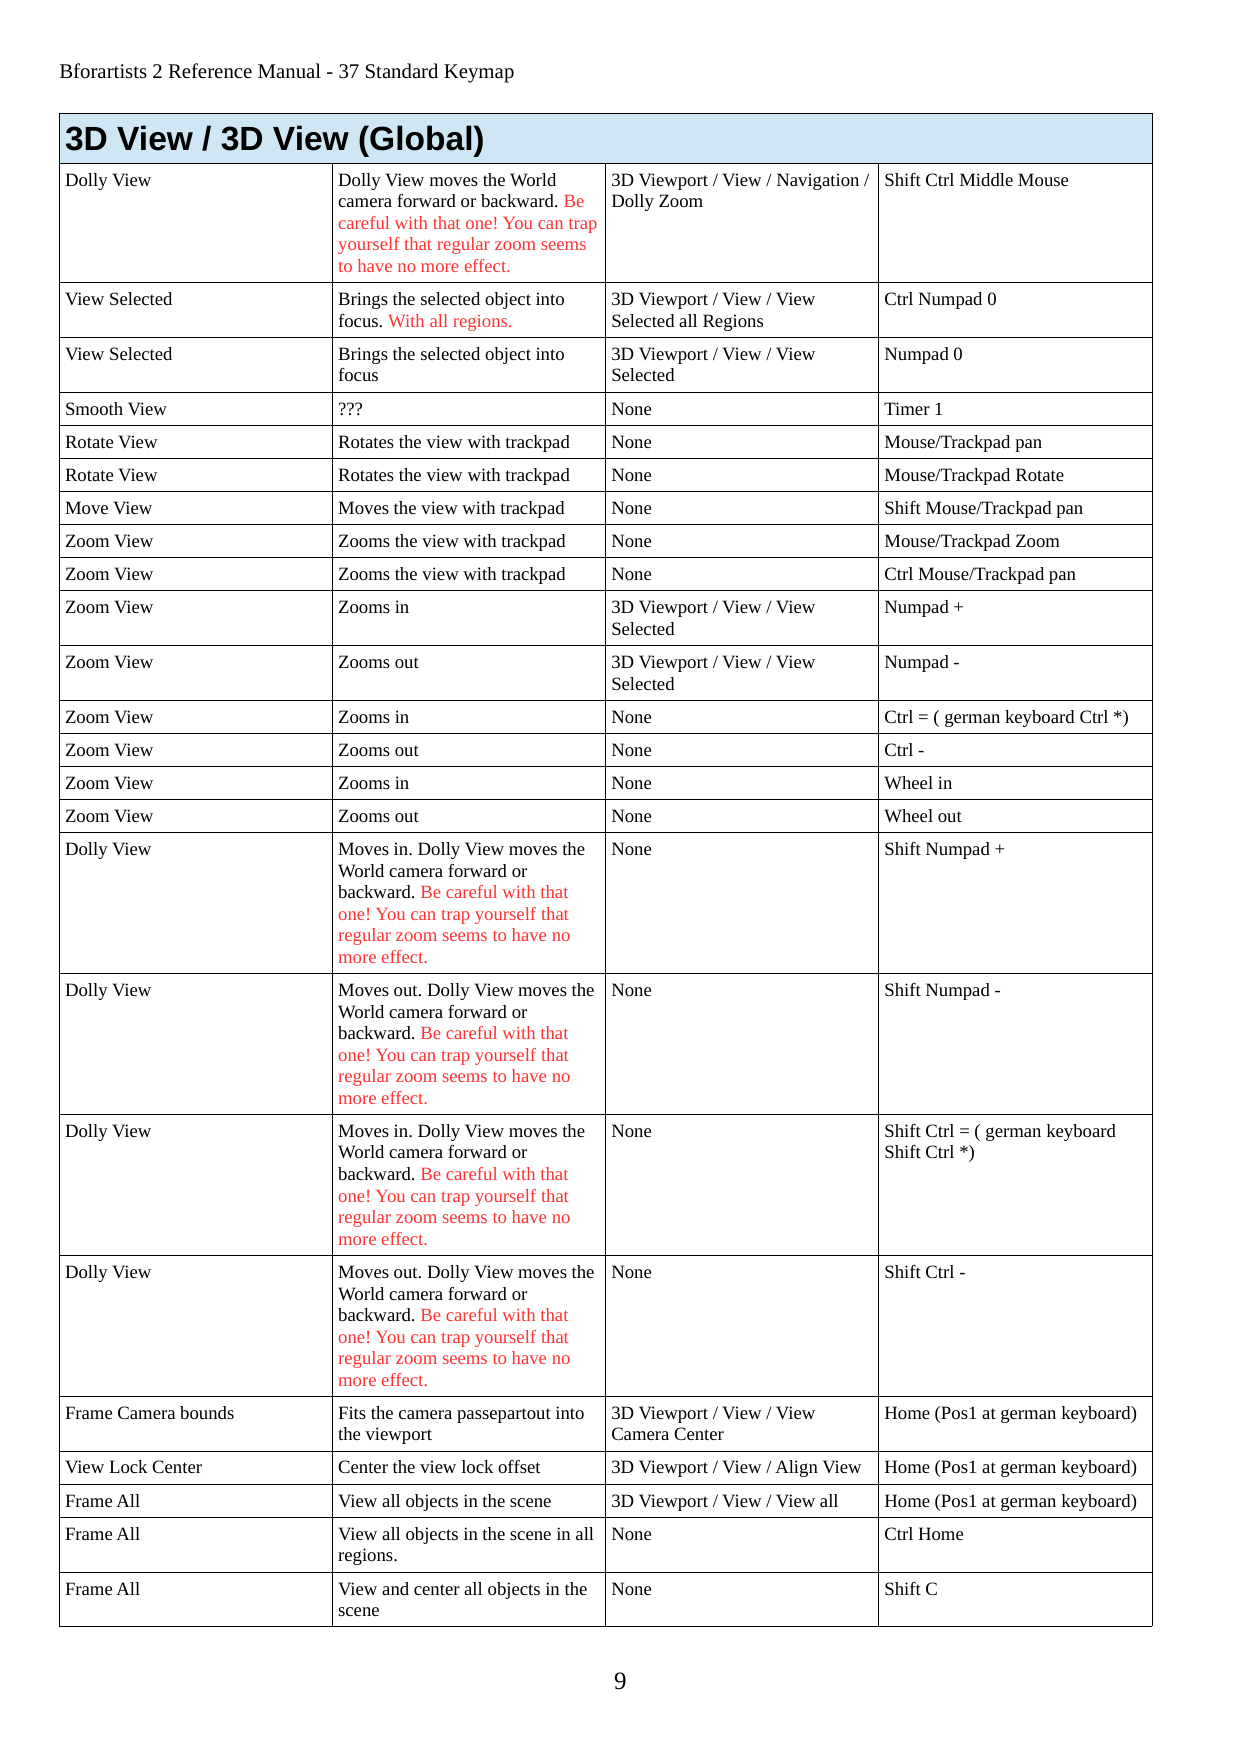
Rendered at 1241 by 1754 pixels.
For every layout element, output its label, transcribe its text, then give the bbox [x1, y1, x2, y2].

table_cell None [606, 974, 878, 1114]
table_cell None [606, 393, 878, 425]
table_cell Shift Ctrl - [879, 1256, 1152, 1396]
table_cell Shift Numpad + [879, 833, 1152, 973]
table_cell Ctrl Home [879, 1518, 1152, 1572]
table_cell 3D Viewport / View / View Selected all Regions [606, 283, 878, 337]
table_cell Zoom View [60, 646, 332, 700]
table_cell None [606, 525, 878, 557]
table_cell Mouse/Trackpad Rotate [879, 459, 1152, 491]
table_cell Numpad - [879, 646, 1152, 700]
table_cell Zooms in [333, 767, 605, 799]
table_cell Zooms in [333, 701, 605, 733]
table_cell None [606, 558, 878, 590]
table_cell Rotates the view with trackpad [333, 459, 605, 491]
table_cell 3D Viewport / View / Navigation / Dolly Zoom [606, 164, 878, 282]
table_cell None [606, 734, 878, 766]
table_cell Fits the camera passepartout into the viewport [333, 1397, 605, 1451]
table_cell None [606, 800, 878, 832]
table_cell Move View [60, 492, 332, 524]
table_cell Frame All [60, 1573, 332, 1626]
table_cell Dolly View [60, 833, 332, 973]
table_cell Zoom View [60, 767, 332, 799]
table_cell View all objects in the scene [333, 1485, 605, 1517]
table_cell Shift Mouse/Trackpad pan [879, 492, 1152, 524]
table_cell Moves in. Dolly View moves the World camera forward or backward. Be careful with that one! You can trap yourself that regular zoom seems to have no more effect. [333, 833, 605, 973]
table_cell None [606, 767, 878, 799]
table_cell None [606, 1573, 878, 1626]
table_cell 3D Viewport / View / View Selected [606, 591, 878, 645]
table_cell Smooth View [60, 393, 332, 425]
table_cell Rotate View [60, 426, 332, 458]
table_cell Zoom View [60, 525, 332, 557]
table_cell Dolly View [60, 1256, 332, 1396]
table_cell Frame All [60, 1485, 332, 1517]
table_cell Zoom View [60, 800, 332, 832]
table_cell Zoom View [60, 734, 332, 766]
table_cell 3D Viewport / View / View Camera Center [606, 1397, 878, 1451]
table_cell Home (Pos1 at german keyboard) [879, 1452, 1152, 1484]
table_cell View all objects in the scene in all regions. [333, 1518, 605, 1572]
table_cell Ctrl Numpad 0 [879, 283, 1152, 337]
table_cell None [606, 426, 878, 458]
table_cell Dolly View [60, 164, 332, 282]
table_cell None [606, 701, 878, 733]
table_cell 3D Viewport / View / Align View [606, 1452, 878, 1484]
table_cell Moves in. Dolly View moves the World camera forward or backward. Be careful with that one! You can trap yourself that regular zoom seems to have no more effect. [333, 1115, 605, 1255]
table_cell Zooms out [333, 800, 605, 832]
table_cell ??? [333, 393, 605, 425]
table_cell Ctrl Mouse/Trackpad pan [879, 558, 1152, 590]
table_cell None [606, 833, 878, 973]
table_cell Moves out. Dolly View moves the World camera forward or backward. Be careful with that one! You can trap yourself that regular zoom seems to have no more effect. [333, 974, 605, 1114]
table_cell Zoom View [60, 701, 332, 733]
table_cell Home (Pos1 at german keyboard) [879, 1485, 1152, 1517]
table_cell Brings the selected object into focus. With all regions. [333, 283, 605, 337]
table_cell None [606, 1256, 878, 1396]
table_cell Rotates the view with trackpad [333, 426, 605, 458]
table_cell Timer 1 [879, 393, 1152, 425]
table_cell Frame Camera bounds [60, 1397, 332, 1451]
table_cell View Lock Center [60, 1452, 332, 1484]
table_cell Shift Numpad - [879, 974, 1152, 1114]
table_cell 3D Viewport / View / View Selected [606, 646, 878, 700]
table_cell View Selected [60, 283, 332, 337]
table_cell Shift Ctrl Middle Mouse [879, 164, 1152, 282]
table_cell Zooms out [333, 734, 605, 766]
table_cell Ctrl - [879, 734, 1152, 766]
table_cell None [606, 492, 878, 524]
table_cell Numpad + [879, 591, 1152, 645]
table_cell Zooms the view with trackpad [333, 558, 605, 590]
table_cell Wheel in [879, 767, 1152, 799]
table_cell Zooms the view with trackpad [333, 525, 605, 557]
table_cell Moves out. Dolly View moves the World camera forward or backward. Be careful with that one! You can trap yourself that regular zoom seems to have no more effect. [333, 1256, 605, 1396]
table_cell View Selected [60, 338, 332, 392]
table_cell Ctrl = ( german keyboard Ctrl *) [879, 701, 1152, 733]
table_cell Zoom View [60, 591, 332, 645]
table_header 3D View / 3D View (Global) [60, 114, 1152, 163]
table_cell Zoom View [60, 558, 332, 590]
table_cell None [606, 1115, 878, 1255]
table_cell 3D Viewport / View / View Selected [606, 338, 878, 392]
table_cell Wheel out [879, 800, 1152, 832]
table_cell View and center all objects in the scene [333, 1573, 605, 1626]
table_cell Dolly View [60, 1115, 332, 1255]
table_cell Home (Pos1 at german keyboard) [879, 1397, 1152, 1451]
table_cell Dolly View moves the World camera forward or backward. Be careful with that one! You can trap yourself that regular zoom seems to have no more effect. [333, 164, 605, 282]
table_cell None [606, 459, 878, 491]
table_cell Rotate View [60, 459, 332, 491]
table_cell Shift C [879, 1573, 1152, 1626]
table_cell Frame All [60, 1518, 332, 1572]
table_cell Center the view lock offset [333, 1452, 605, 1484]
table_cell 3D Viewport / View / View all [606, 1485, 878, 1517]
table_cell Brings the selected object into focus [333, 338, 605, 392]
table_cell Zooms in [333, 591, 605, 645]
table_cell Mouse/Trackpad Zoom [879, 525, 1152, 557]
table_cell Mouse/Trackpad pan [879, 426, 1152, 458]
table_cell Zooms out [333, 646, 605, 700]
table_cell Numpad 0 [879, 338, 1152, 392]
table_cell Moves the view with trackpad [333, 492, 605, 524]
table_cell None [606, 1518, 878, 1572]
table_cell Shift Ctrl = ( german keyboard Shift Ctrl *) [879, 1115, 1152, 1255]
table_cell Dolly View [60, 974, 332, 1114]
